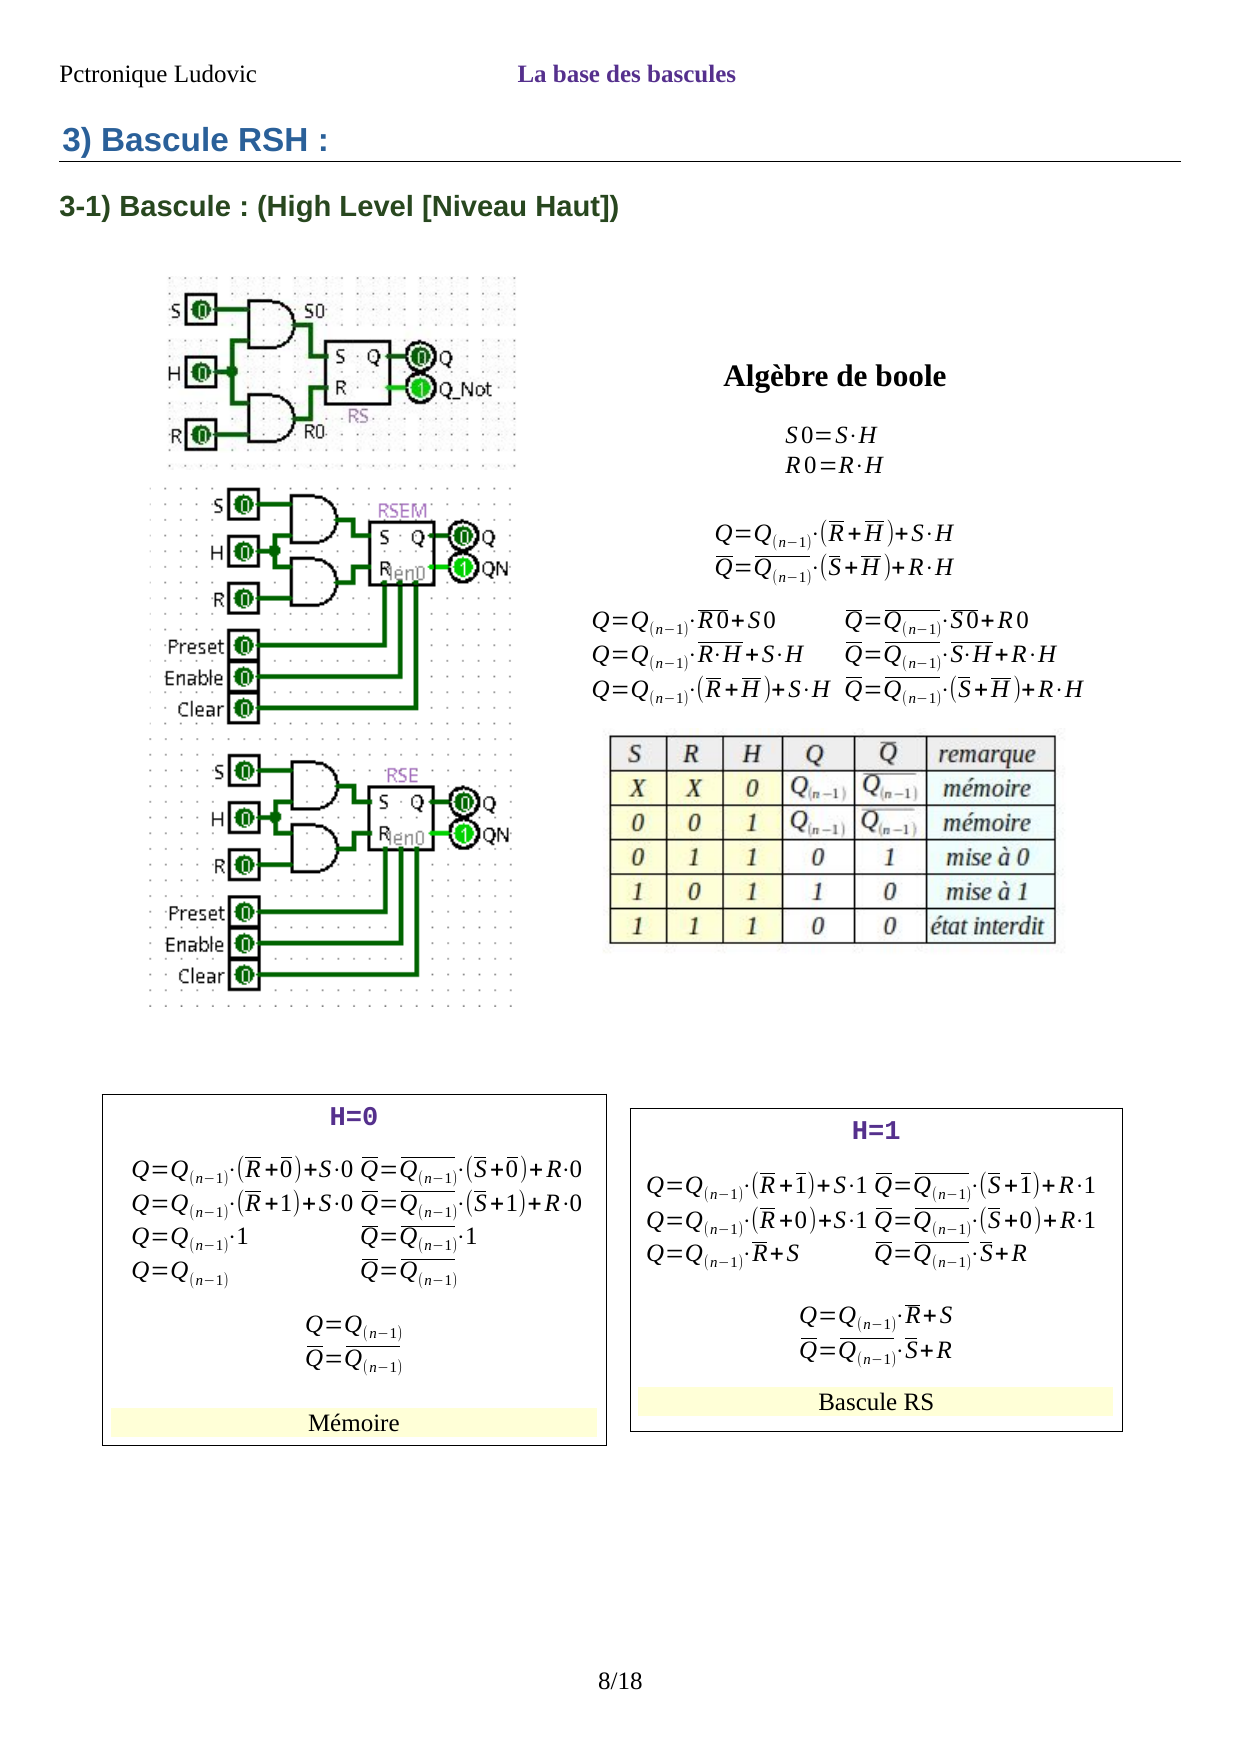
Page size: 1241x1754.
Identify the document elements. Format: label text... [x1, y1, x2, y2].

text Algèbre de boole [709, 357, 960, 393]
text H=1 [637, 1161, 1118, 1286]
picture [145, 737, 526, 1007]
subtitle 3-1) Bascule : (High Level [Niveau Haut]) [59, 189, 1181, 222]
picture [149, 474, 522, 734]
text H=1 [638, 1116, 1113, 1147]
text Mémoire [111, 1408, 597, 1437]
subtitle 3) Bascule RSH : [59, 117, 1181, 161]
text Bascule RS [638, 1387, 1113, 1416]
picture [602, 728, 1067, 955]
text H=0 [111, 1102, 597, 1133]
picture [155, 276, 517, 470]
